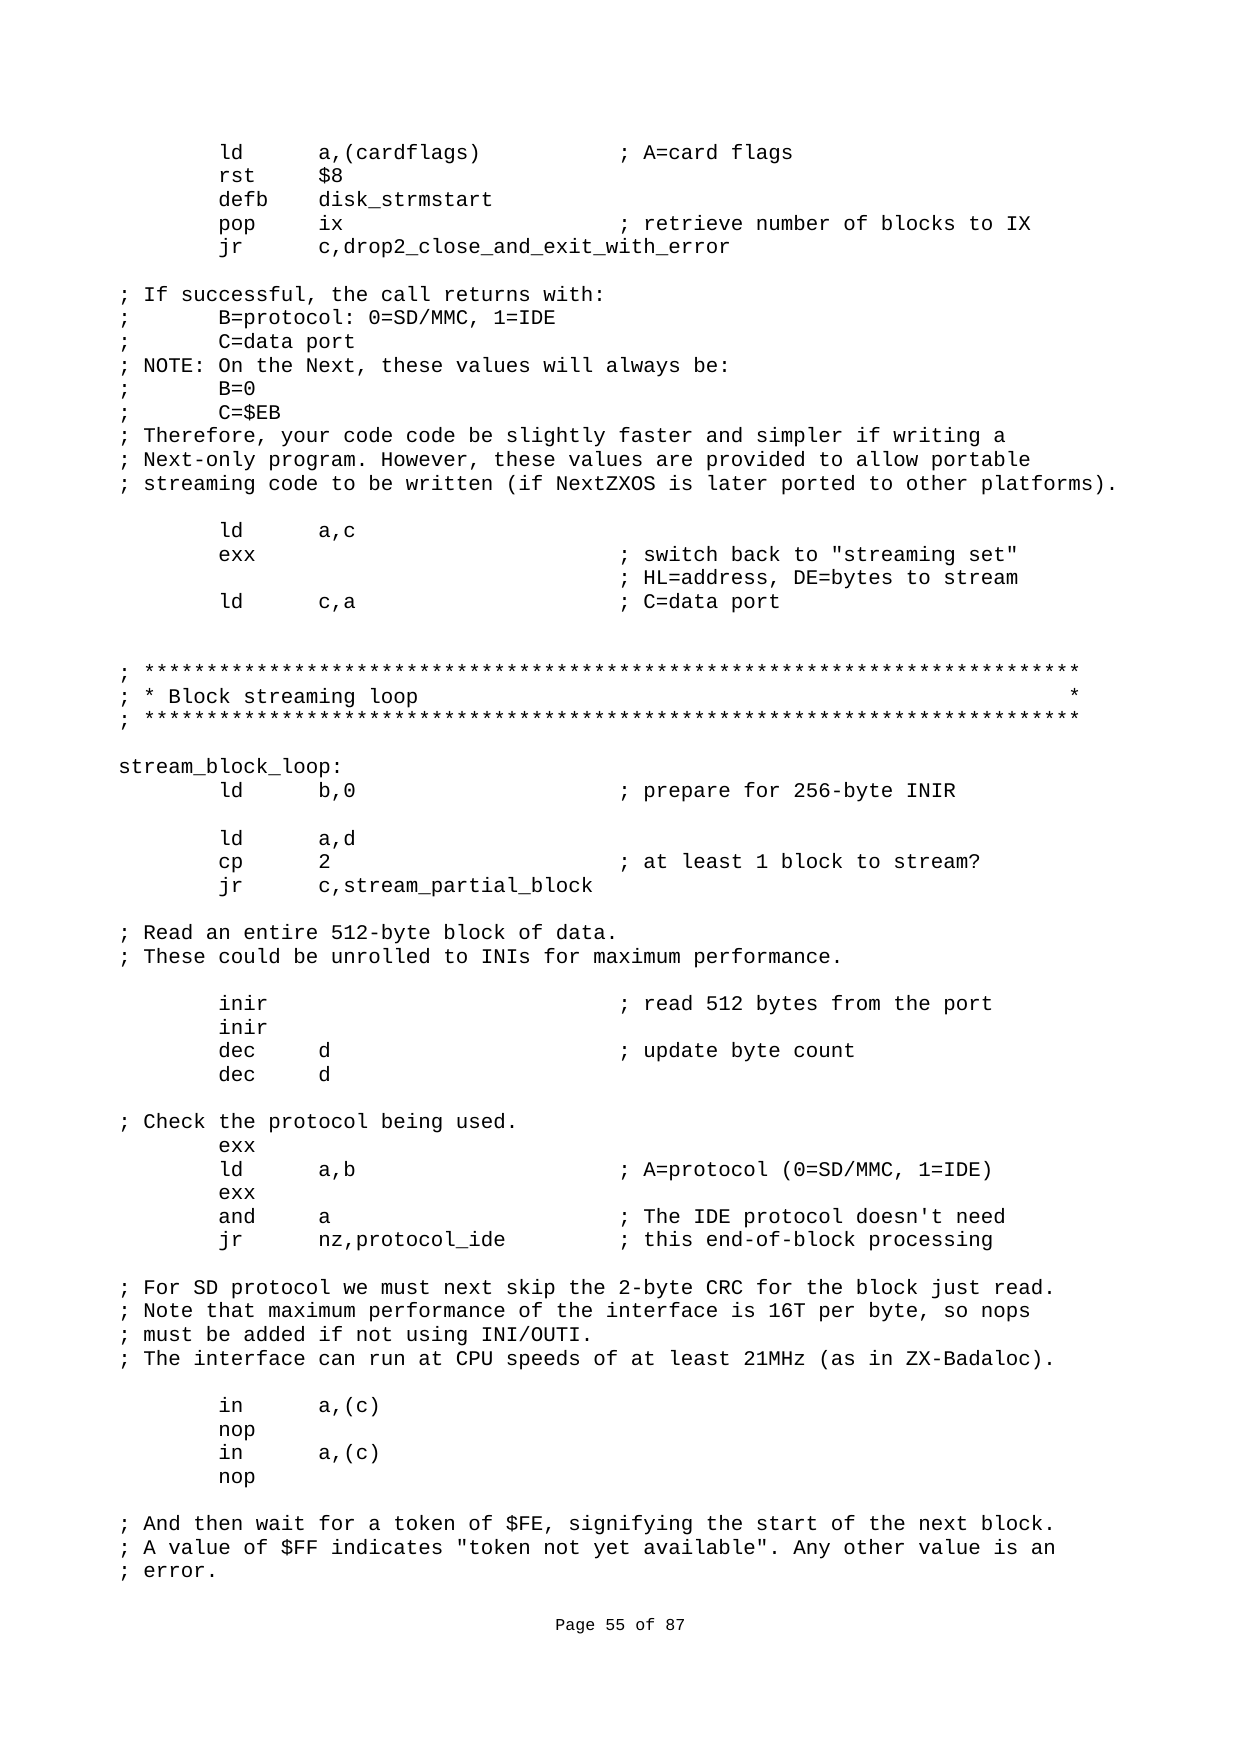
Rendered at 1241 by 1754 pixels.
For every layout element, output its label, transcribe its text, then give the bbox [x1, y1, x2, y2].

text ; B=protocol: 0=SD/MMC, 1=IDE [118, 307, 1122, 331]
text ld a,(cardflags) ; A=card flags [118, 142, 1122, 165]
text ; Read an entire 512-byte block of data. [118, 922, 1122, 946]
text stream_block_loop: [118, 757, 1122, 780]
text ; Next-only program. However, these values are provided to allow portable [118, 449, 1122, 473]
text ld a,d [118, 827, 1122, 851]
text in a,(c) [118, 1442, 1122, 1466]
text ; B=0 [118, 378, 1122, 402]
text ; *************************************************************************** [118, 662, 1122, 686]
text dec d ; update byte count [118, 1040, 1122, 1064]
text ; HL=address, DE=bytes to stream [118, 567, 1122, 591]
text rst $8 [118, 165, 1122, 189]
text ; error. [118, 1561, 1122, 1584]
text and a ; The IDE protocol doesn't need [118, 1206, 1122, 1229]
text ; The interface can run at CPU speeds of at least 21MHz (as in ZX-Badaloc). [118, 1348, 1122, 1371]
text jr c,drop2_close_and_exit_with_error [118, 236, 1122, 260]
text pop ix ; retrieve number of blocks to IX [118, 213, 1122, 236]
text ld c,a ; C=data port [118, 591, 1122, 615]
text ; Check the protocol being used. [118, 1111, 1122, 1135]
text ld b,0 ; prepare for 256-byte INIR [118, 780, 1122, 804]
text ld a,c [118, 520, 1122, 544]
text ; must be added if not using INI/OUTI. [118, 1324, 1122, 1348]
text exx [118, 1182, 1122, 1206]
text ; * Block streaming loop * [118, 686, 1122, 709]
text inir ; read 512 bytes from the port [118, 993, 1122, 1017]
text ; If successful, the call returns with: [118, 284, 1122, 307]
text nop [118, 1419, 1122, 1442]
text ; These could be unrolled to INIs for maximum performance. [118, 946, 1122, 969]
text dec d [118, 1064, 1122, 1088]
text ; Therefore, your code code be slightly faster and simpler if writing a [118, 426, 1122, 449]
text ; A value of $FF indicates "token not yet available". Any other value is an [118, 1537, 1122, 1561]
text ; C=$EB [118, 402, 1122, 426]
text ; And then wait for a token of $FE, signifying the start of the next block. [118, 1513, 1122, 1537]
text ; *************************************************************************** [118, 709, 1122, 733]
text defb disk_strmstart [118, 189, 1122, 213]
text ld a,b ; A=protocol (0=SD/MMC, 1=IDE) [118, 1158, 1122, 1182]
text ; For SD protocol we must next skip the 2-byte CRC for the block just read. [118, 1277, 1122, 1300]
text jr nz,protocol_ide ; this end-of-block processing [118, 1229, 1122, 1253]
text ; NOTE: On the Next, these values will always be: [118, 354, 1122, 378]
text exx ; switch back to "streaming set" [118, 544, 1122, 567]
text ; streaming code to be written (if NextZXOS is later ported to other platforms). [118, 473, 1122, 496]
text cp 2 ; at least 1 block to stream? [118, 851, 1122, 875]
text nop [118, 1466, 1122, 1489]
text ; C=data port [118, 331, 1122, 354]
text jr c,stream_partial_block [118, 875, 1122, 898]
text inir [118, 1017, 1122, 1040]
text exx [118, 1135, 1122, 1158]
text ; Note that maximum performance of the interface is 16T per byte, so nops [118, 1300, 1122, 1324]
text in a,(c) [118, 1395, 1122, 1419]
